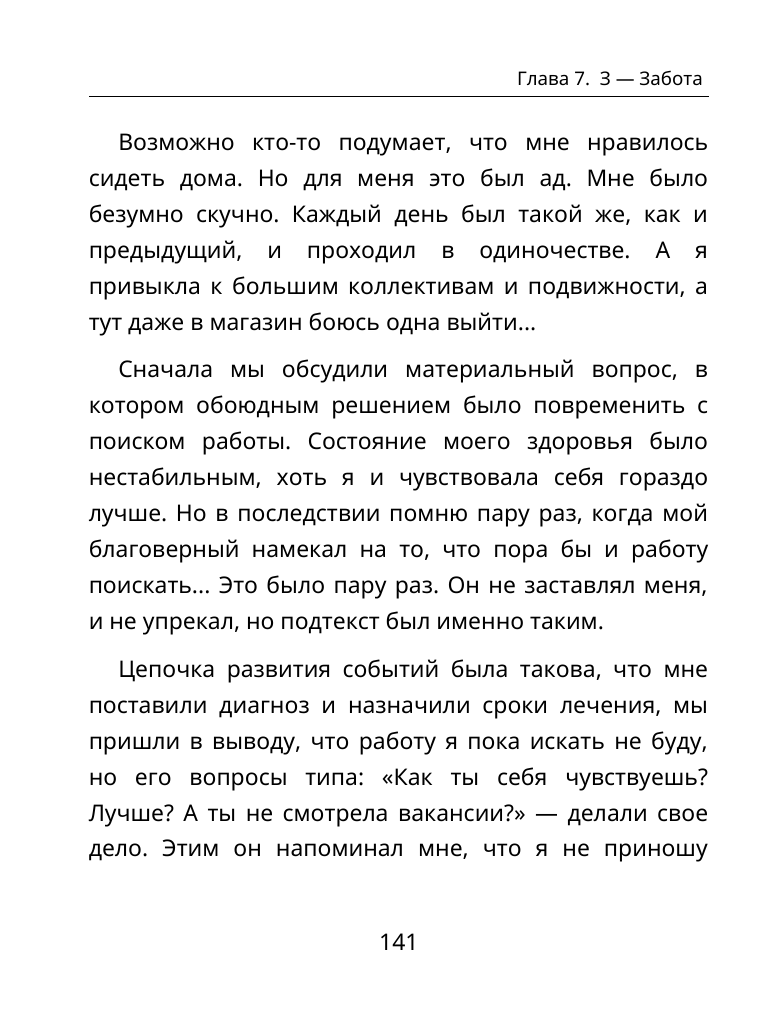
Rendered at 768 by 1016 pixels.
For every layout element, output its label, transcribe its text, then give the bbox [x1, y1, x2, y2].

text Цепочка развития событий была такова, что мне поставили диагноз и назначили сроки лечения, мы пришли в выводу, что работу я пока искать не буду, но его вопросы типа: «Как ты себя чувствуешь? Лучше? А ты не смотрела вакансии?» — делали свое дело. Этим он напоминал мне, что я не приношу [88, 653, 709, 864]
text Сначала мы обсудили материальный вопрос, в котором обоюдным решением было повременить с поиском работы. Состояние моего здоровья было нестабильным, хоть я и чувствовала себя гораздо лучше. Но в последствии помню пару раз, когда мой благоверный намекал на то, что пора бы и работу поискать... Это было пару раз. Он не заставлял меня, и не упрекал, но подтекст был именно таким. [88, 353, 709, 636]
text Возможно кто-то подумает, что мне нравилось сидеть дома. Но для меня это был ад. Мне было безумно скучно. Каждый день был такой же, как и предыдущий, и проходил в одиночестве. А я привыкла к большим коллективам и подвижности, а тут даже в магазин боюсь одна выйти... [88, 126, 709, 337]
